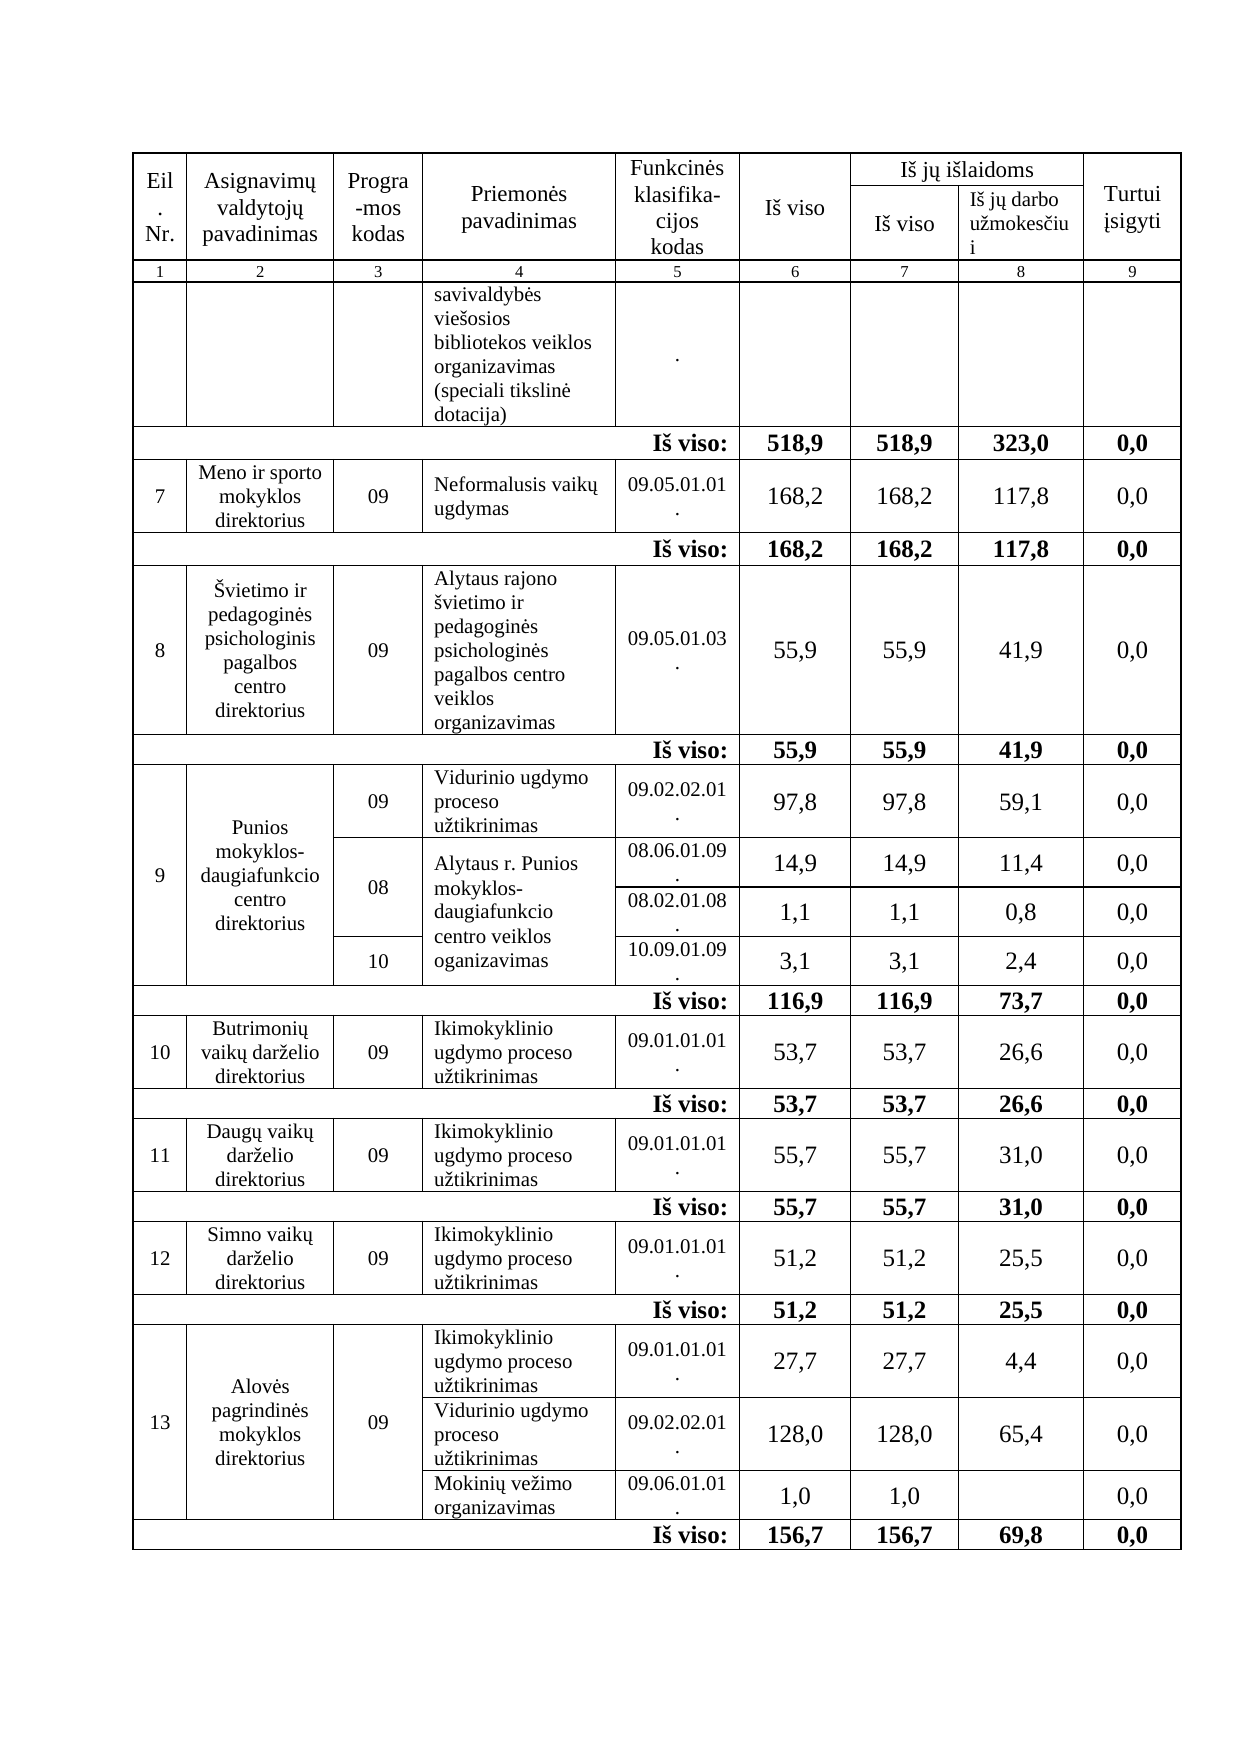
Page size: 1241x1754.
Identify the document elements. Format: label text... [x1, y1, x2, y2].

table_cell 09 [334, 765, 422, 837]
table_cell Švietimo ir pedagoginės psichologinis pagalbos centro direktorius [187, 566, 333, 734]
table_cell 6 [740, 261, 850, 281]
table_cell 09.01.01.01. [616, 1325, 739, 1397]
table_cell 31,0 [959, 1119, 1083, 1191]
table_cell [187, 283, 333, 426]
table_cell . [616, 283, 739, 426]
table_header Asignavimų valdytojų pavadinimas [187, 154, 333, 259]
table_cell 11,4 [959, 838, 1083, 886]
table_cell 09.02.02.01. [616, 1398, 739, 1470]
table_cell 55,7 [851, 1119, 958, 1191]
table_cell 14,9 [851, 838, 958, 886]
table_cell 128,0 [740, 1398, 850, 1470]
table_cell 97,8 [851, 765, 958, 837]
table_cell Alytaus r. Punios mokyklos-daugiafunkcio centro veiklos oganizavimas [423, 838, 615, 985]
table_cell 12 [134, 1222, 186, 1294]
table_cell Iš jų darbo užmokesčiui [959, 186, 1083, 259]
table_cell Iš viso: [134, 735, 739, 764]
table_header Eil. Nr. [134, 154, 186, 259]
table_cell 09.01.01.01. [616, 1222, 739, 1294]
table_cell 156,7 [740, 1520, 850, 1549]
table_cell 10 [334, 937, 422, 985]
table_cell Meno ir sporto mokyklos direktorius [187, 460, 333, 532]
table_cell 4,4 [959, 1325, 1083, 1397]
table_cell 27,7 [740, 1325, 850, 1397]
table_cell 09 [334, 1119, 422, 1191]
table_cell 10.09.01.09. [616, 937, 739, 985]
table_cell 0,0 [1084, 888, 1180, 936]
table_cell 0,0 [1084, 427, 1180, 459]
table_cell 41,9 [959, 566, 1083, 734]
table_cell 51,2 [851, 1222, 958, 1294]
table_cell Iš viso: [134, 1295, 739, 1324]
table_cell 9 [1084, 261, 1180, 281]
table_header Funkcinės klasifika-cijos kodas [616, 154, 739, 259]
table_cell 117,8 [959, 460, 1083, 532]
table_cell 97,8 [740, 765, 850, 837]
table_cell 08 [334, 838, 422, 936]
table_cell Neformalusis vaikų ugdymas [423, 460, 615, 532]
table_cell 31,0 [959, 1192, 1083, 1221]
table_cell Iš viso: [134, 427, 739, 459]
table_cell 53,7 [851, 1016, 958, 1088]
table_cell 0,0 [1084, 735, 1180, 764]
table_cell 09.01.01.01. [616, 1016, 739, 1088]
table_cell 65,4 [959, 1398, 1083, 1470]
table_cell 55,9 [740, 735, 850, 764]
table_cell 26,6 [959, 1089, 1083, 1118]
table_cell 0,0 [1084, 1089, 1180, 1118]
table_cell Alytaus rajono švietimo ir pedagoginės psichologinės pagalbos centro veiklos organizavimas [423, 566, 615, 734]
table_cell Butrimonių vaikų darželio direktorius [187, 1016, 333, 1088]
table_cell 0,0 [1084, 765, 1180, 837]
table_cell 9 [134, 765, 186, 985]
table_cell 51,2 [740, 1295, 850, 1324]
table_cell Iš viso: [134, 1192, 739, 1221]
table_cell Ikimokyklinio ugdymo proceso užtikrinimas [423, 1325, 615, 1397]
table_cell 168,2 [851, 533, 958, 565]
table_cell 0,0 [1084, 937, 1180, 985]
table_cell 55,7 [740, 1192, 850, 1221]
table_cell 26,6 [959, 1016, 1083, 1088]
table_cell 5 [616, 261, 739, 281]
table_cell 0,0 [1084, 1222, 1180, 1294]
table_header Turtui įsigyti [1084, 154, 1180, 259]
table_cell 0,0 [1084, 1016, 1180, 1088]
table_cell 1,1 [740, 888, 850, 936]
table_cell 1,1 [851, 888, 958, 936]
table_cell 10 [134, 1016, 186, 1088]
table_cell 1,0 [851, 1471, 958, 1519]
table_cell 51,2 [851, 1295, 958, 1324]
table_cell Alovės pagrindinės mokyklos direktorius [187, 1325, 333, 1519]
table_cell 69,8 [959, 1520, 1083, 1549]
table_cell 0,0 [1084, 1520, 1180, 1549]
table_cell 323,0 [959, 427, 1083, 459]
table_cell 0,8 [959, 888, 1083, 936]
table_cell 25,5 [959, 1295, 1083, 1324]
table_cell 53,7 [851, 1089, 958, 1118]
table_cell 09.05.01.01. [616, 460, 739, 532]
table_cell 0,0 [1084, 1325, 1180, 1397]
table_cell 09 [334, 1016, 422, 1088]
table_cell 09 [334, 1222, 422, 1294]
table_cell 8 [959, 261, 1083, 281]
table_cell Simno vaikų darželio direktorius [187, 1222, 333, 1294]
table_cell 8 [134, 566, 186, 734]
table_cell 518,9 [740, 427, 850, 459]
table_cell Iš viso: [134, 1520, 739, 1549]
table_cell 156,7 [851, 1520, 958, 1549]
table_cell Iš viso [851, 186, 958, 259]
table_cell 09.05.01.03. [616, 566, 739, 734]
table_cell 7 [851, 261, 958, 281]
table_cell [1084, 283, 1180, 426]
table_cell Iš viso: [134, 533, 739, 565]
table_cell 09 [334, 1325, 422, 1519]
table_cell 55,7 [740, 1119, 850, 1191]
table_cell 27,7 [851, 1325, 958, 1397]
table_cell 117,8 [959, 533, 1083, 565]
table_cell Daugų vaikų darželio direktorius [187, 1119, 333, 1191]
table_cell 168,2 [740, 533, 850, 565]
table_cell 13 [134, 1325, 186, 1519]
table_cell 0,0 [1084, 1119, 1180, 1191]
table_cell 0,0 [1084, 838, 1180, 886]
table_cell 1 [134, 261, 186, 281]
table_cell 116,9 [851, 986, 958, 1014]
table_header Iš viso [740, 154, 850, 259]
table_cell 55,9 [740, 566, 850, 734]
table_cell 55,9 [851, 566, 958, 734]
table_cell 4 [423, 261, 615, 281]
table_header Priemonės pavadinimas [423, 154, 615, 259]
table_cell 168,2 [740, 460, 850, 532]
table_cell 3 [334, 261, 422, 281]
table_header Iš jų išlaidoms [851, 154, 1083, 185]
table_cell 51,2 [740, 1222, 850, 1294]
table_cell 08.02.01.08. [616, 888, 739, 936]
table_cell [959, 1471, 1083, 1519]
table_cell Ikimokyklinio ugdymo proceso užtikrinimas [423, 1016, 615, 1088]
table_cell 0,0 [1084, 566, 1180, 734]
table_cell 59,1 [959, 765, 1083, 837]
table_cell 116,9 [740, 986, 850, 1014]
table_cell 0,0 [1084, 1398, 1180, 1470]
table_cell [959, 283, 1083, 426]
table_cell 55,7 [851, 1192, 958, 1221]
table_cell [740, 283, 850, 426]
table_cell 0,0 [1084, 533, 1180, 565]
table_cell 3,1 [851, 937, 958, 985]
table_cell Ikimokyklinio ugdymo proceso užtikrinimas [423, 1119, 615, 1191]
table_cell 09 [334, 460, 422, 532]
table_header Progra-mos kodas [334, 154, 422, 259]
table_cell 0,0 [1084, 1192, 1180, 1221]
table_cell 73,7 [959, 986, 1083, 1014]
table_cell 25,5 [959, 1222, 1083, 1294]
table_cell 09.06.01.01. [616, 1471, 739, 1519]
table_cell 2,4 [959, 937, 1083, 985]
table_cell Iš viso: [134, 986, 739, 1014]
table_cell 2 [187, 261, 333, 281]
table_cell 09.01.01.01. [616, 1119, 739, 1191]
table_cell 09 [334, 566, 422, 734]
table_cell 128,0 [851, 1398, 958, 1470]
table_cell 0,0 [1084, 986, 1180, 1014]
table_cell 41,9 [959, 735, 1083, 764]
table_cell 09.02.02.01. [616, 765, 739, 837]
table_cell 168,2 [851, 460, 958, 532]
table_cell 1,0 [740, 1471, 850, 1519]
table_cell Vidurinio ugdymo proceso užtikrinimas [423, 1398, 615, 1470]
table_cell 0,0 [1084, 460, 1180, 532]
table_cell Mokinių vežimo organizavimas [423, 1471, 615, 1519]
table_cell 0,0 [1084, 1295, 1180, 1324]
table_cell [851, 283, 958, 426]
table_cell 53,7 [740, 1016, 850, 1088]
table_cell 14,9 [740, 838, 850, 886]
table_cell 55,9 [851, 735, 958, 764]
table_cell 7 [134, 460, 186, 532]
table_cell [334, 283, 422, 426]
table_cell [134, 283, 186, 426]
table_cell savivaldybės viešosios bibliotekos veiklos organizavimas (speciali tikslinė dotacija) [423, 283, 615, 426]
table_cell 53,7 [740, 1089, 850, 1118]
table_cell 518,9 [851, 427, 958, 459]
table_cell 08.06.01.09. [616, 838, 739, 886]
table_cell 11 [134, 1119, 186, 1191]
table_cell Vidurinio ugdymo proceso užtikrinimas [423, 765, 615, 837]
table_cell Iš viso: [134, 1089, 739, 1118]
table_cell Ikimokyklinio ugdymo proceso užtikrinimas [423, 1222, 615, 1294]
table_cell 3,1 [740, 937, 850, 985]
table_cell Punios mokyklos-daugiafunkcio centro direktorius [187, 765, 333, 985]
table_cell 0,0 [1084, 1471, 1180, 1519]
